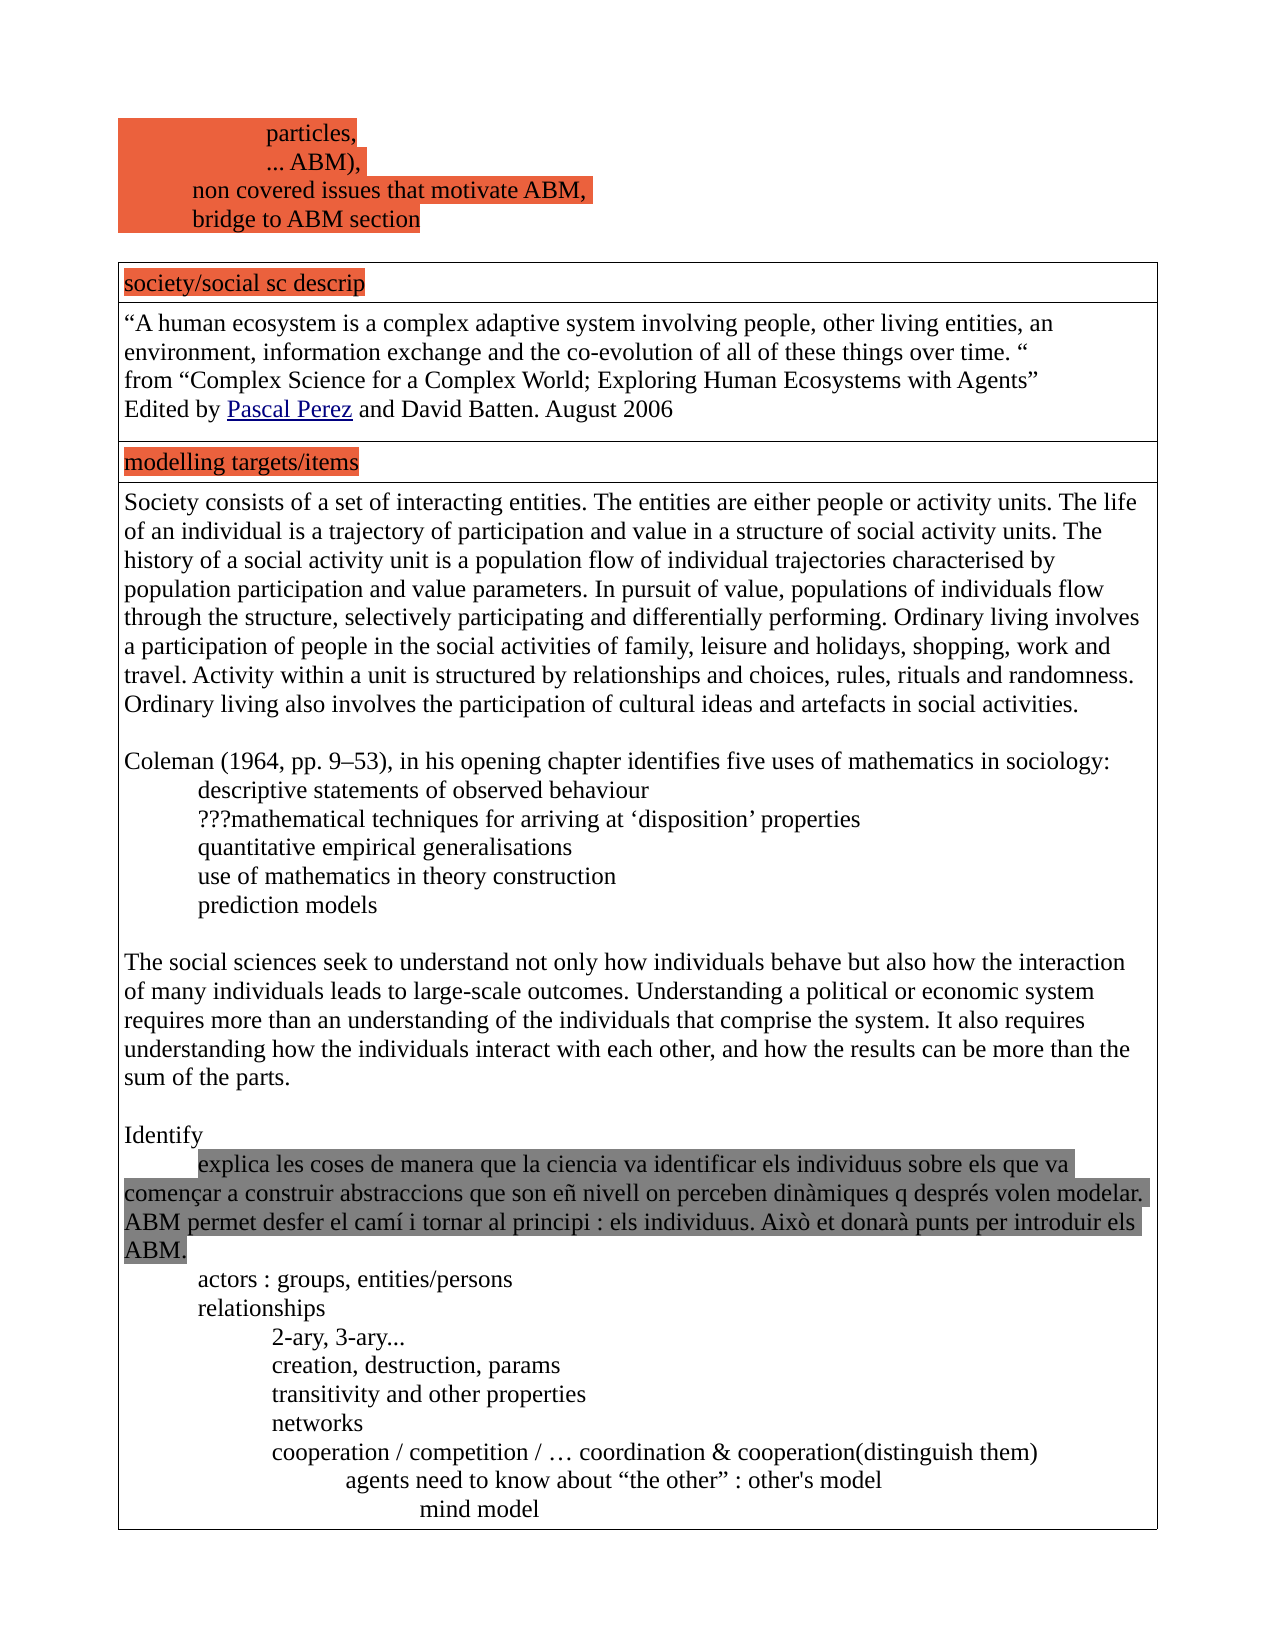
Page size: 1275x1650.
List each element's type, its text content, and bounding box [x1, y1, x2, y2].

text non covered issues that motivate ABM, [118, 176, 1157, 204]
table_cell Society consists of a set of interacting entities. The entities are either people or activity units. The life of an individual is a trajectory of participation and value in a structure of social activity units. The history of a social activity unit is a population flow of individual trajectories characterised by population participation and value parameters. In pursuit of value, populations of individuals flow through the structure, selectively participating and differentially performing. Ordinary living involves a participation of people in the social activities of family, leisure and holidays, shopping, work and travel. Activity within a unit is structured by relationships and choices, rules, rituals and randomness. Ordinary living also involves the participation of cultural ideas and artefacts in social activities. Coleman (1964, pp. 9–53), in his opening chapter identifies five uses of mathematics in sociology: descriptive statements of observed behaviour ???mathematical techniques for arriving at ‘disposition’ properties quantitative empirical generalisations use of mathematics in theory construction prediction models The social sciences seek to understand not only how individuals behave but also how the interaction of many individuals leads to large-scale outcomes. Understanding a political or economic system requires more than an understanding of the individuals that comprise the system. It also requires understanding how the individuals interact with each other, and how the results can be more than the sum of the parts. Identify explica les coses de manera que la ciencia va identificar els individuus sobre els que va començar a construir abstraccions que son eñ nivell on perceben dinàmiques q després volen modelar. ABM permet desfer el camí i tornar al principi : els individuus. Això et donarà punts per introduir els ABM. actors : groups, entities/persons relationships 2-ary, 3-ary... creation, destruction, params transitivity and other properties networks cooperation / competition / … coordination & cooperation(distinguish them) agents need to know about “the other” : other's model mind model [119, 483, 1157, 1529]
text particles, [118, 118, 1157, 147]
text ... ABM), [118, 147, 1157, 176]
table_header society/social sc descrip [119, 263, 1157, 302]
table_cell modelling targets/items [119, 442, 1157, 482]
text bridge to ABM section [118, 204, 1157, 262]
table_cell “A human ecosystem is a complex adaptive system involving people, other living entities, an environment, information exchange and the co-evolution of all of these things over time. “ from “Complex Science for a Complex World; Exploring Human Ecosystems with Agents” Edited by Pascal Perez and David Batten. August 2006 [119, 303, 1157, 441]
